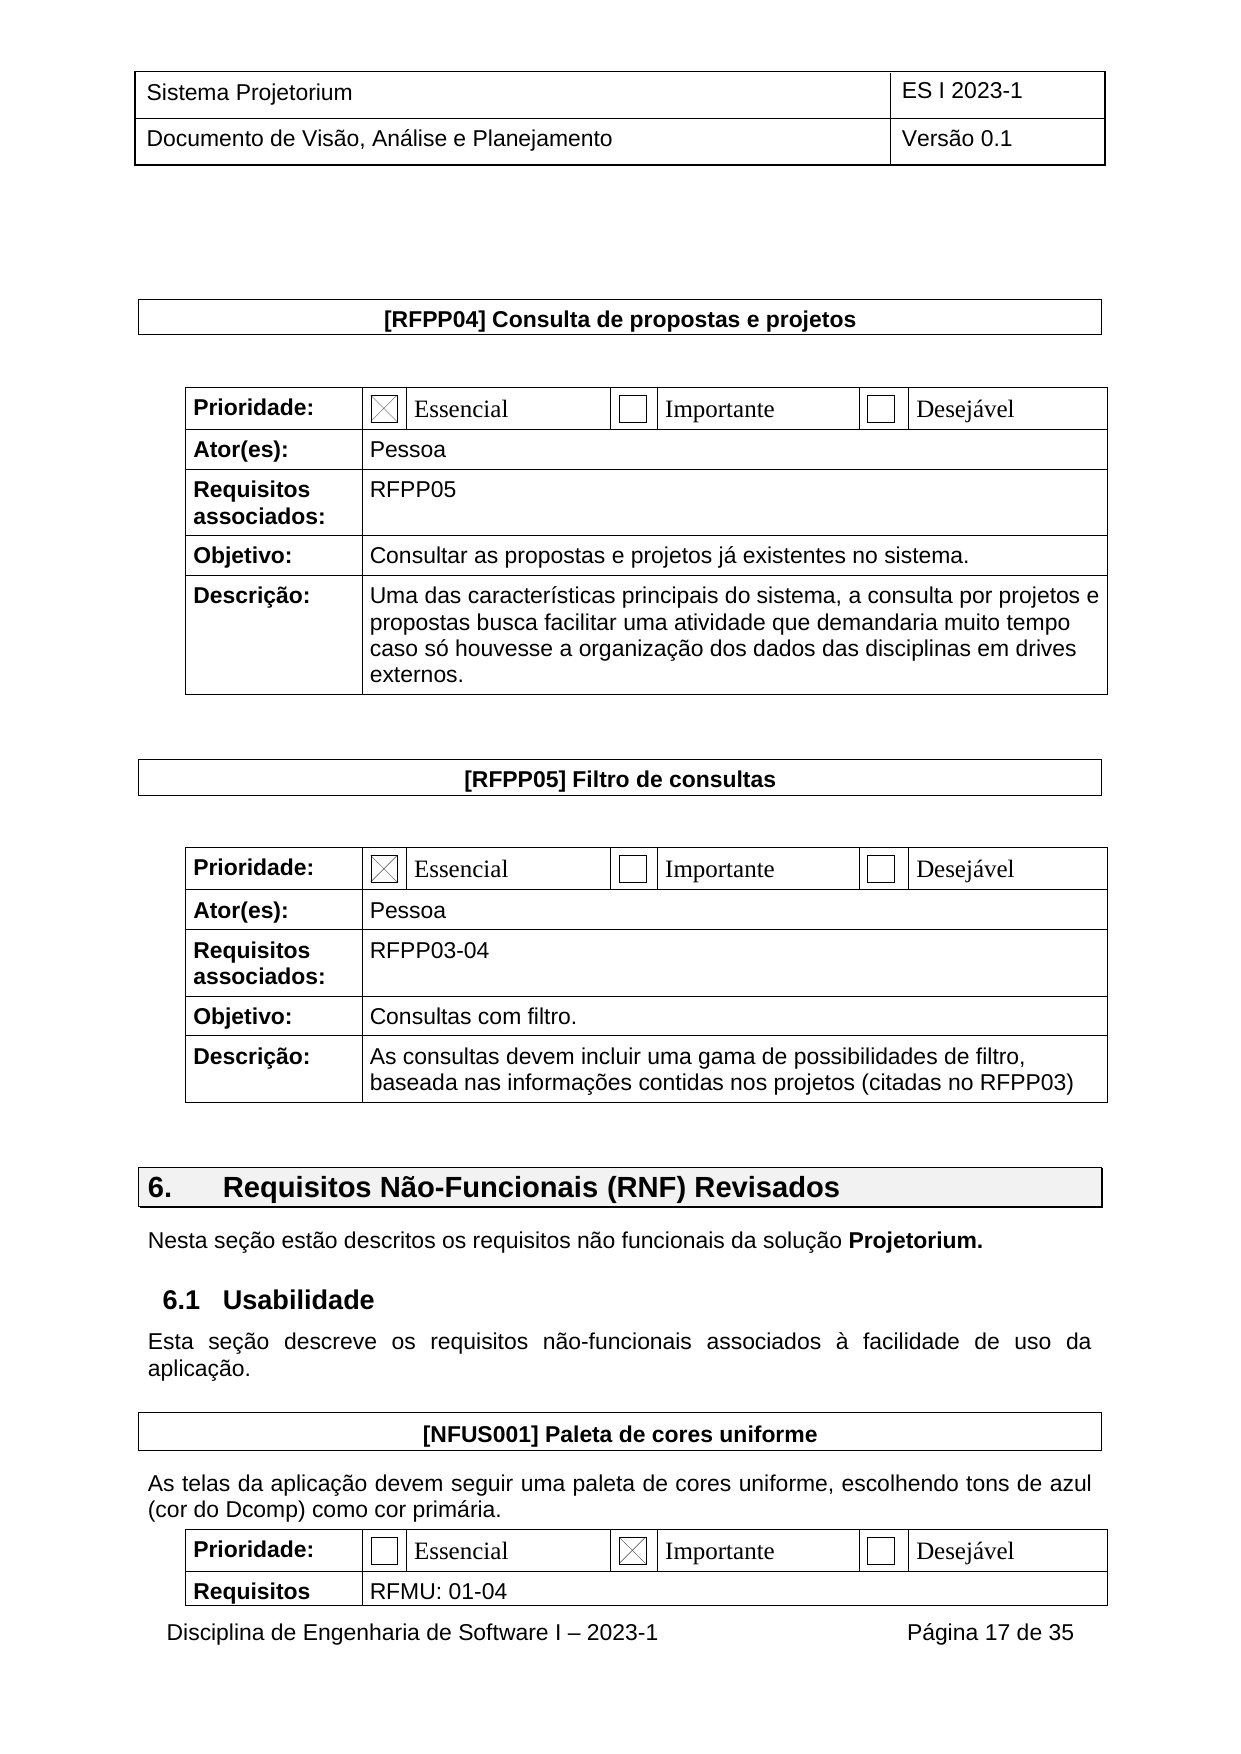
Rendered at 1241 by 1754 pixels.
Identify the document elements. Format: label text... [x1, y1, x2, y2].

table_header Essencial [407, 388, 610, 429]
table_header [363, 1530, 406, 1571]
table_header Essencial [407, 848, 610, 889]
table_cell Consultar as propostas e projetos já existentes no sistema. [363, 536, 1107, 575]
table_header [611, 848, 657, 889]
table_cell RFPP03-04 [363, 930, 1107, 996]
table_cell Requisitos associados: [186, 930, 362, 996]
table_cell Pessoa [363, 430, 1107, 469]
table_header [363, 388, 406, 429]
table_header [860, 388, 908, 429]
text [RFPP05] Filtro de consultas [139, 760, 1101, 795]
table_cell Objetivo: [186, 536, 362, 575]
table_header Essencial [407, 1530, 610, 1571]
subtitle Requisitos Não-Funcionais (RNF) Revisados [139, 1168, 1101, 1206]
table_cell Objetivo: [186, 997, 362, 1035]
table_cell Pessoa [363, 890, 1107, 929]
table_cell Requisitos associados: [186, 470, 362, 535]
table_header Prioridade: [186, 848, 362, 889]
table_cell Uma das características principais do sistema, a consulta por projetos e propostas busca facilitar uma atividade que demandaria muito tempo caso só houvesse a organização dos dados das disciplinas em drives externos. [363, 576, 1107, 694]
table_header Desejável [909, 1530, 1107, 1571]
table_cell Consultas com filtro. [363, 997, 1107, 1035]
text [RFPP04] Consulta de propostas e projetos [139, 300, 1101, 334]
table_cell Descrição: [186, 576, 362, 694]
table_header Prioridade: [186, 388, 362, 429]
table_header Importante [658, 848, 859, 889]
table_cell As consultas devem incluir uma gama de possibilidades de filtro, baseada nas informações contidas nos projetos (citadas no RFPP03) [363, 1036, 1107, 1102]
table_cell Ator(es): [186, 430, 362, 469]
table_header Prioridade: [186, 1530, 362, 1571]
table_cell Descrição: [186, 1036, 362, 1102]
table_header [611, 1530, 657, 1571]
subtitle [NFUS001] Paleta de cores uniforme [139, 1413, 1101, 1450]
subtitle Usabilidade [162, 1284, 1092, 1316]
table_header Desejável [909, 848, 1107, 889]
table_cell Requisitos [186, 1572, 362, 1604]
table_header [860, 1530, 908, 1571]
table_header [611, 388, 657, 429]
table_cell RFPP05 [363, 470, 1107, 535]
table_header Importante [658, 388, 859, 429]
table_header Desejável [909, 388, 1107, 429]
table_header Importante [658, 1530, 859, 1571]
table_header [363, 848, 406, 889]
text Esta seção descreve os requisitos não-funcionais associados à facilidade de uso da aplicação. [148, 1328, 1092, 1381]
table_cell RFMU: 01-04 [363, 1572, 1107, 1604]
table_header [860, 848, 908, 889]
text As telas da aplicação devem seguir uma paleta de cores uniforme, escolhendo tons de azul (cor do Dcomp) como cor primária. [148, 1470, 1092, 1522]
text Nesta seção estão descritos os requisitos não funcionais da solução Projetorium. [148, 1227, 1092, 1253]
table_cell Ator(es): [186, 890, 362, 929]
